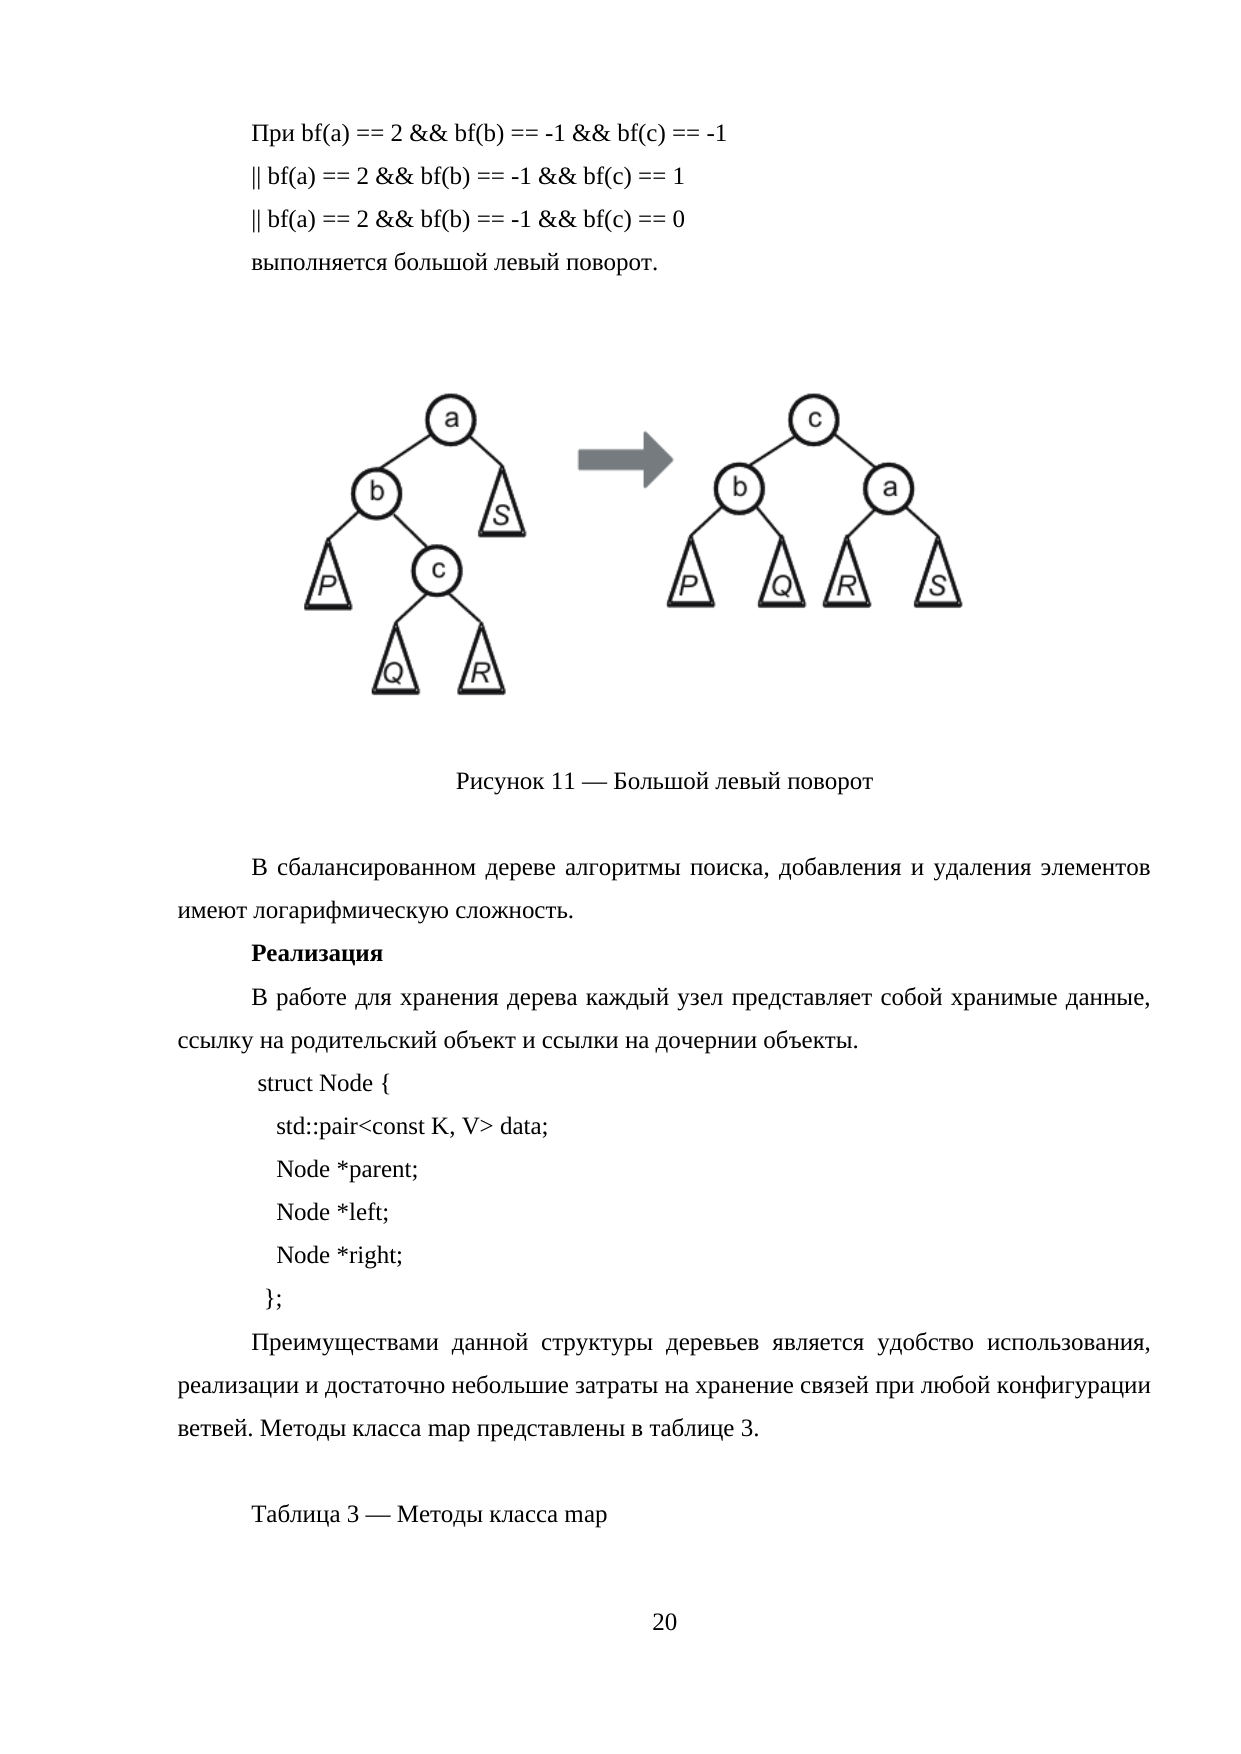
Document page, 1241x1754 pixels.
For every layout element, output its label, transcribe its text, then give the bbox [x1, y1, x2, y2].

text Node *left; [177, 1197, 1152, 1226]
text выполняется большой левый поворот. [177, 247, 1152, 276]
picture [263, 333, 1066, 738]
text Node *right; [177, 1240, 1152, 1269]
text Преимуществами данной структуры деревьев является удобство использования, реализации и достаточно небольшие затраты на хранение связей при любой конфигурации ветвей. Методы класса map представлены в таблице 3. [177, 1327, 1152, 1442]
text Таблица 3 — Методы класса map [177, 1499, 1152, 1528]
text Рисунок 11 — Большой левый поворот [177, 738, 1152, 795]
text }; [177, 1283, 1152, 1312]
text В работе для хранения дерева каждый узел представляет собой хранимые данные, ссылку на родительский объект и ссылки на дочернии объекты. [177, 982, 1152, 1053]
text || bf(a) == 2 && bf(b) == -1 && bf(c) == 1 [177, 161, 1152, 190]
text struct Node { [177, 1068, 1152, 1097]
text || bf(a) == 2 && bf(b) == -1 && bf(c) == 0 [177, 204, 1152, 233]
text Node *parent; [177, 1154, 1152, 1183]
text Реализация [177, 938, 1152, 967]
text При bf(a) == 2 && bf(b) == -1 && bf(с) == -1 [177, 118, 1152, 147]
text В сбалансированном дереве алгоритмы поиска, добавления и удаления элементов имеют логарифмическую сложность. [177, 852, 1152, 924]
text std::pair<const K, V> data; [177, 1111, 1152, 1140]
